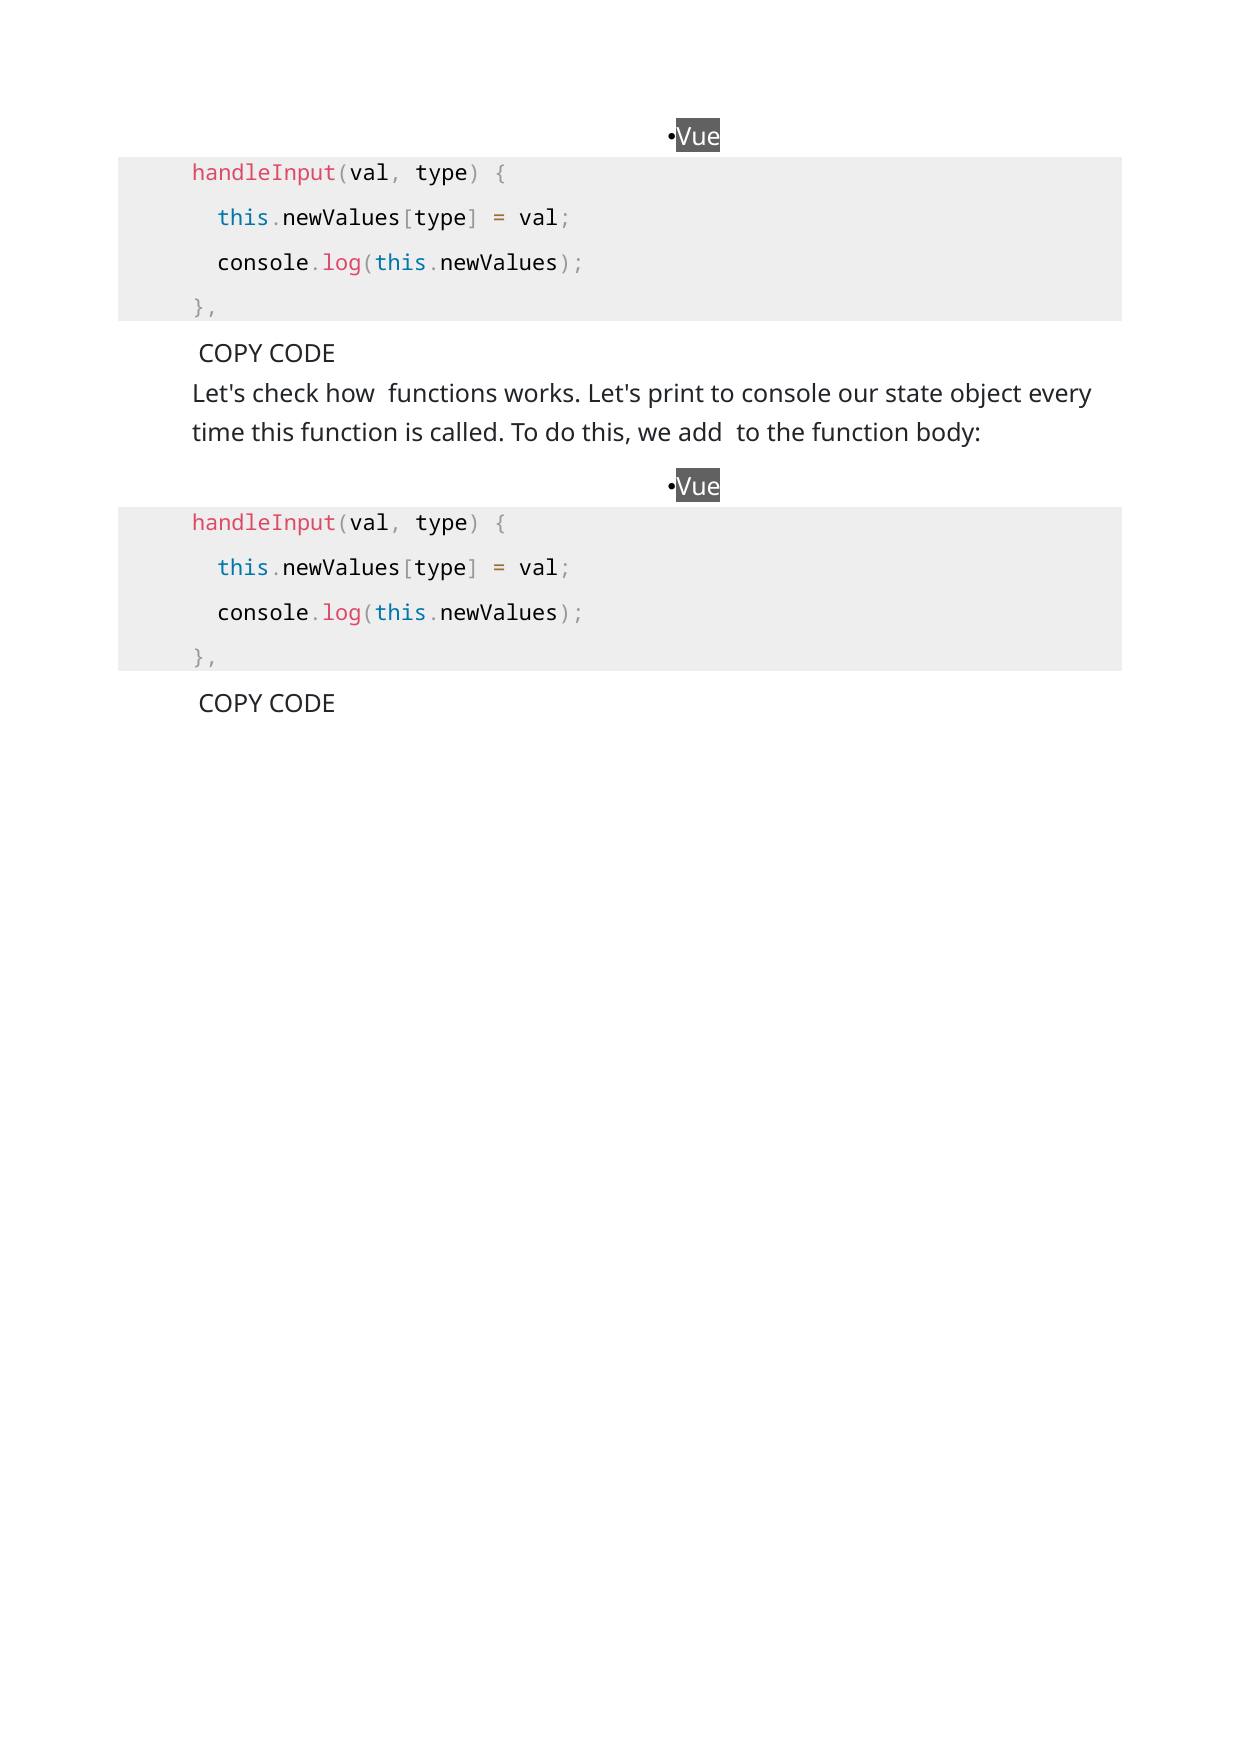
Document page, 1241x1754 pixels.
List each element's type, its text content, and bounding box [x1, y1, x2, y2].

list Vue [118, 118, 1122, 152]
list }, [118, 291, 1122, 321]
list Vue [118, 468, 1122, 502]
list this.newValues[type] = val; [118, 552, 1122, 582]
list handleInput(val, type) { [118, 157, 1122, 187]
list Let's check how functions works. Let's print to console our state object every time this function is called. To do this, we add to the function body: [118, 375, 1122, 448]
list console.log(this.newValues); [118, 247, 1122, 276]
list handleInput(val, type) { [118, 507, 1122, 537]
list }, [118, 641, 1122, 671]
list COPY CODE [118, 336, 1122, 370]
list COPY CODE [118, 686, 1122, 720]
list console.log(this.newValues); [118, 597, 1122, 626]
list this.newValues[type] = val; [118, 202, 1122, 232]
